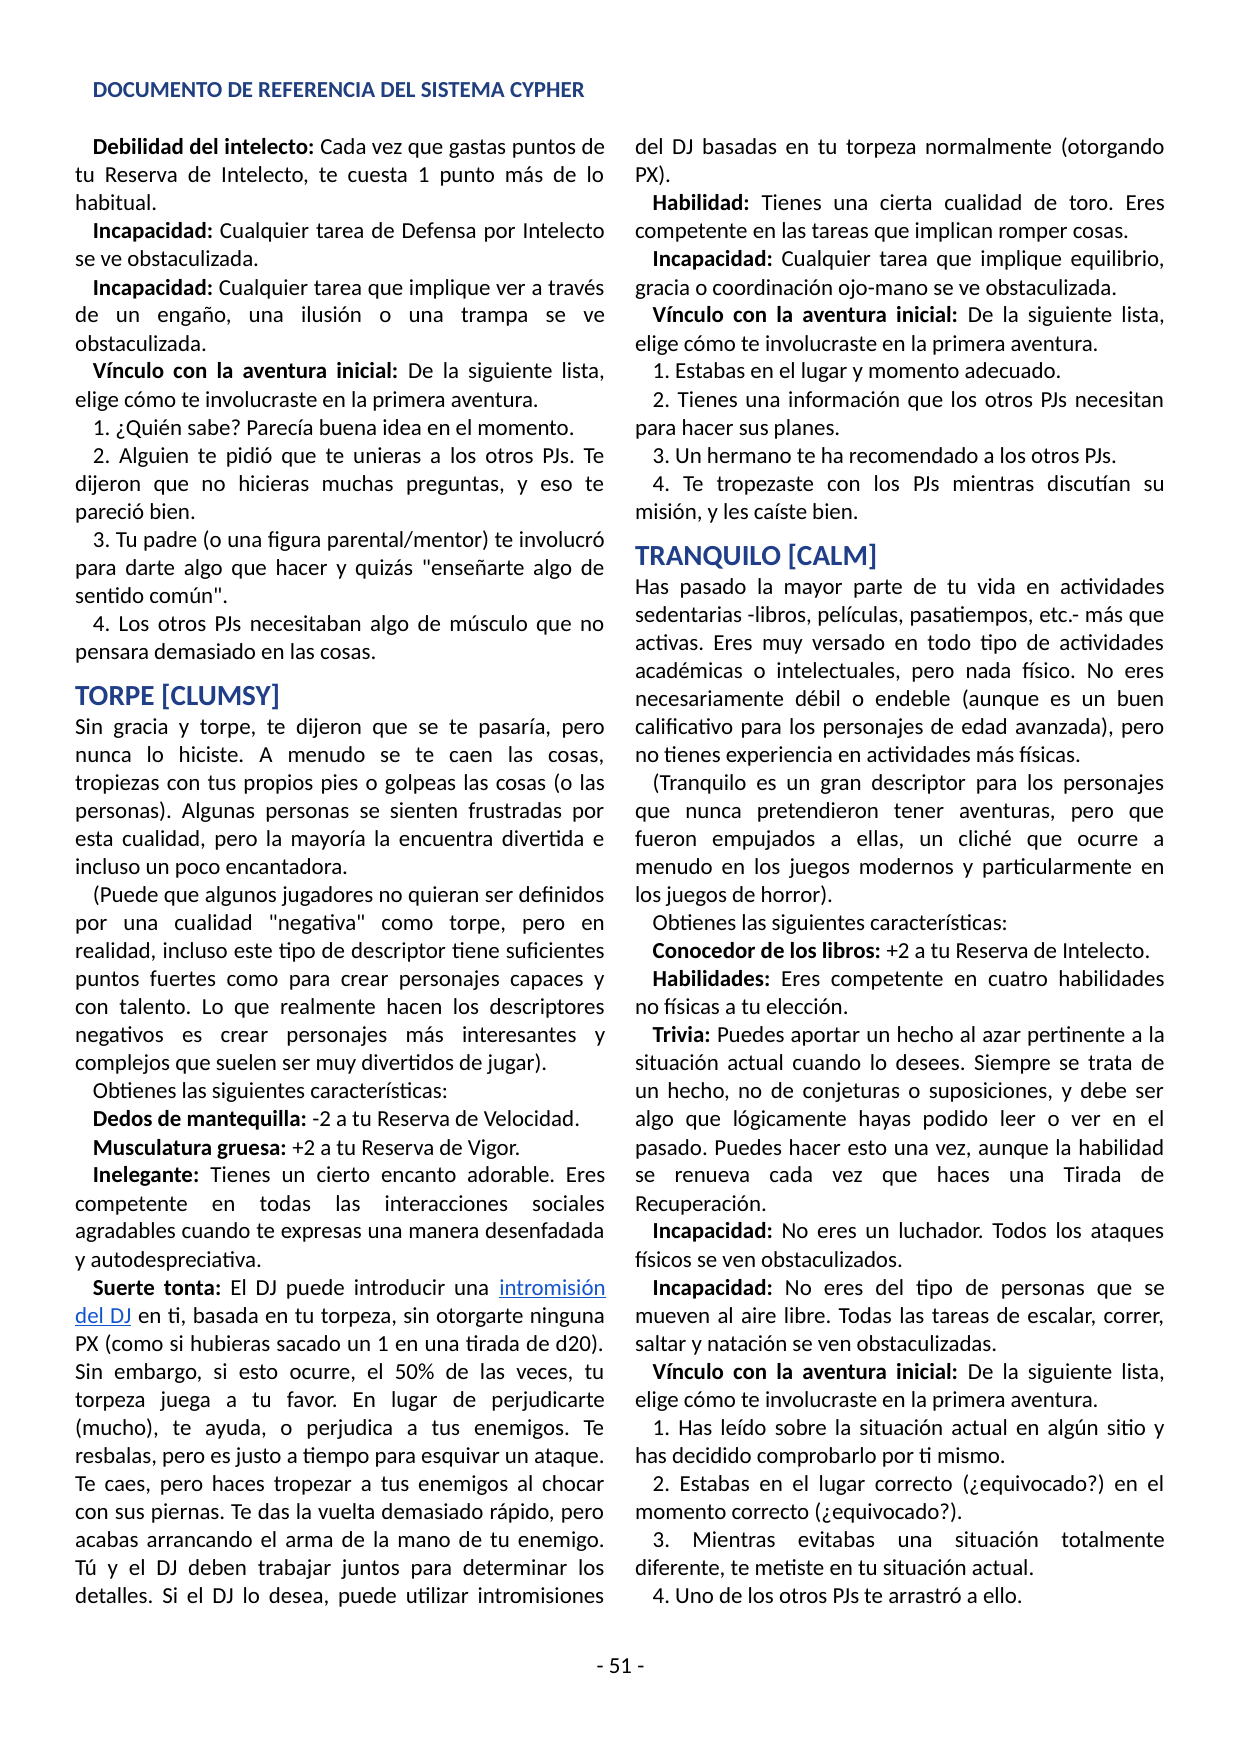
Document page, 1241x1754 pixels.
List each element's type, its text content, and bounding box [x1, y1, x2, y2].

text Incapacidad: Cualquier tarea de Defensa por Intelecto se ve obstaculizada. [75, 217, 605, 273]
text Musculatura gruesa: +2 a tu Reserva de Vigor. [75, 1133, 605, 1161]
text Obtienes las siguientes características: [75, 1077, 605, 1104]
text Debilidad del intelecto: Cada vez que gastas puntos de tu Reserva de Intelecto, te cuesta 1 punto más de lo habitual. [75, 132, 605, 217]
text Vínculo con la aventura inicial: De la siguiente lista, elige cómo te involucraste en la primera aventura. [75, 357, 605, 413]
text Conocedor de los libros: +2 a tu Reserva de Intelecto. [635, 936, 1165, 964]
text Incapacidad: No eres del tipo de personas que se mueven al aire libre. Todas las tareas de escalar, correr, saltar y natación se ven obstaculizadas. [635, 1273, 1165, 1357]
text Incapacidad: Cualquier tarea que implique ver a través de un engaño, una ilusión o una trampa se ve obstaculizada. [75, 273, 605, 357]
text Vínculo con la aventura inicial: De la siguiente lista, elige cómo te involucraste en la primera aventura. [635, 301, 1165, 357]
text 4. Te tropezaste con los PJs mientras discutían su misión, y les caíste bien. [635, 469, 1165, 525]
text 2. Estabas en el lugar correcto (¿equivocado?) en el momento correcto (¿equivocado?). [635, 1469, 1165, 1525]
text 4. Uno de los otros PJs te arrastró a ello. [635, 1581, 1165, 1609]
text Habilidad: Tienes una cierta cualidad de toro. Eres competente en las tareas que implican romper cosas. [635, 188, 1165, 244]
text Sin gracia y torpe, te dijeron que se te pasaría, pero nunca lo hiciste. A menudo se te caen las cosas, tropiezas con tus propios pies o golpeas las cosas (o las personas). Algunas personas se sienten frustradas por esta cualidad, pero la mayoría la encuentra divertida e incluso un poco encantadora. [75, 712, 605, 880]
text Dedos de mantequilla: -2 a tu Reserva de Velocidad. [75, 1104, 605, 1133]
text Inelegante: Tienes un cierto encanto adorable. Eres competente en todas las interacciones sociales agradables cuando te expresas una manera desenfadada y autodespreciativa. [75, 1161, 605, 1273]
text 1. ¿Quién sabe? Parecía buena idea en el momento. [75, 413, 605, 441]
text 3. Tu padre (o una figura parental/mentor) te involucró para darte algo que hacer y quizás "enseñarte algo de sentido común". [75, 525, 605, 609]
text Vínculo con la aventura inicial: De la siguiente lista, elige cómo te involucraste en la primera aventura. [635, 1357, 1165, 1413]
text Has pasado la mayor parte de tu vida en actividades sedentarias -libros, películas, pasatiempos, etc.- más que activas. Eres muy versado en todo tipo de actividades académicas o intelectuales, pero nada físico. No eres necesariamente débil o endeble (aunque es un buen calificativo para los personajes de edad avanzada), pero no tienes experiencia en actividades más físicas. [635, 572, 1165, 768]
subtitle Tranquilo [Calm] [635, 537, 1165, 572]
text 2. Tienes una información que los otros PJs necesitan para hacer sus planes. [635, 385, 1165, 441]
subtitle Torpe [Clumsy] [75, 677, 605, 712]
text Obtienes las siguientes características: [635, 908, 1165, 936]
text 3. Un hermano te ha recomendado a los otros PJs. [635, 441, 1165, 469]
text (Tranquilo es un gran descriptor para los personajes que nunca pretendieron tener aventuras, pero que fueron empujados a ellas, un cliché que ocurre a menudo en los juegos modernos y particularmente en los juegos de horror). [635, 768, 1165, 908]
text Suerte tonta: El DJ puede introducir una intromisión del DJ en ti, basada en tu torpeza, sin otorgarte ninguna PX (como si hubieras sacado un 1 en una tirada de d20). Sin embargo, si esto ocurre, el 50% de las veces, tu torpeza juega a tu favor. En lugar de perjudicarte (mucho), te ayuda, o perjudica a tus enemigos. Te resbalas, pero es justo a tiempo para esquivar un ataque. Te caes, pero haces tropezar a tus enemigos al chocar con sus piernas. Te das la vuelta demasiado rápido, pero acabas arrancando el arma de la mano de tu enemigo. Tú y el DJ deben trabajar juntos para determinar los detalles. Si el DJ lo desea, puede utilizar intromisiones del DJ basadas en tu torpeza normalmente (otorgando PX). [75, 1273, 605, 1609]
text 1. Estabas en el lugar y momento adecuado. [635, 357, 1165, 385]
text 4. Los otros PJs necesitaban algo de músculo que no pensara demasiado en las cosas. [75, 609, 605, 665]
text Incapacidad: Cualquier tarea que implique equilibrio, gracia o coordinación ojo-mano se ve obstaculizada. [635, 244, 1165, 301]
text Incapacidad: No eres un luchador. Todos los ataques físicos se ven obstaculizados. [635, 1217, 1165, 1273]
text Trivia: Puedes aportar un hecho al azar pertinente a la situación actual cuando lo desees. Siempre se trata de un hecho, no de conjeturas o suposiciones, y debe ser algo que lógicamente hayas podido leer o ver en el pasado. Puedes hacer esto una vez, aunque la habilidad se renueva cada vez que haces una Tirada de Recuperación. [635, 1021, 1165, 1217]
text (Puede que algunos jugadores no quieran ser definidos por una cualidad "negativa" como torpe, pero en realidad, incluso este tipo de descriptor tiene suficientes puntos fuertes como para crear personajes capaces y con talento. Lo que realmente hacen los descriptores negativos es crear personajes más interesantes y complejos que suelen ser muy divertidos de jugar). [75, 880, 605, 1077]
text Suerte tonta: El DJ puede introducir una intromisión del DJ en ti, basada en tu torpeza, sin otorgarte ninguna PX (como si hubieras sacado un 1 en una tirada de d20). Sin embargo, si esto ocurre, el 50% de las veces, tu torpeza juega a tu favor. En lugar de perjudicarte (mucho), te ayuda, o perjudica a tus enemigos. Te resbalas, pero es justo a tiempo para esquivar un ataque. Te caes, pero haces tropezar a tus enemigos al chocar con sus piernas. Te das la vuelta demasiado rápido, pero acabas arrancando el arma de la mano de tu enemigo. Tú y el DJ deben trabajar juntos para determinar los detalles. Si el DJ lo desea, puede utilizar intromisiones del DJ basadas en tu torpeza normalmente (otorgando PX). [635, 132, 1165, 188]
text 2. Alguien te pidió que te unieras a los otros PJs. Te dijeron que no hicieras muchas preguntas, y eso te pareció bien. [75, 441, 605, 525]
text 1. Has leído sobre la situación actual en algún sitio y has decidido comprobarlo por ti mismo. [635, 1413, 1165, 1469]
text 3. Mientras evitabas una situación totalmente diferente, te metiste en tu situación actual. [635, 1525, 1165, 1581]
text Habilidades: Eres competente en cuatro habilidades no físicas a tu elección. [635, 964, 1165, 1021]
